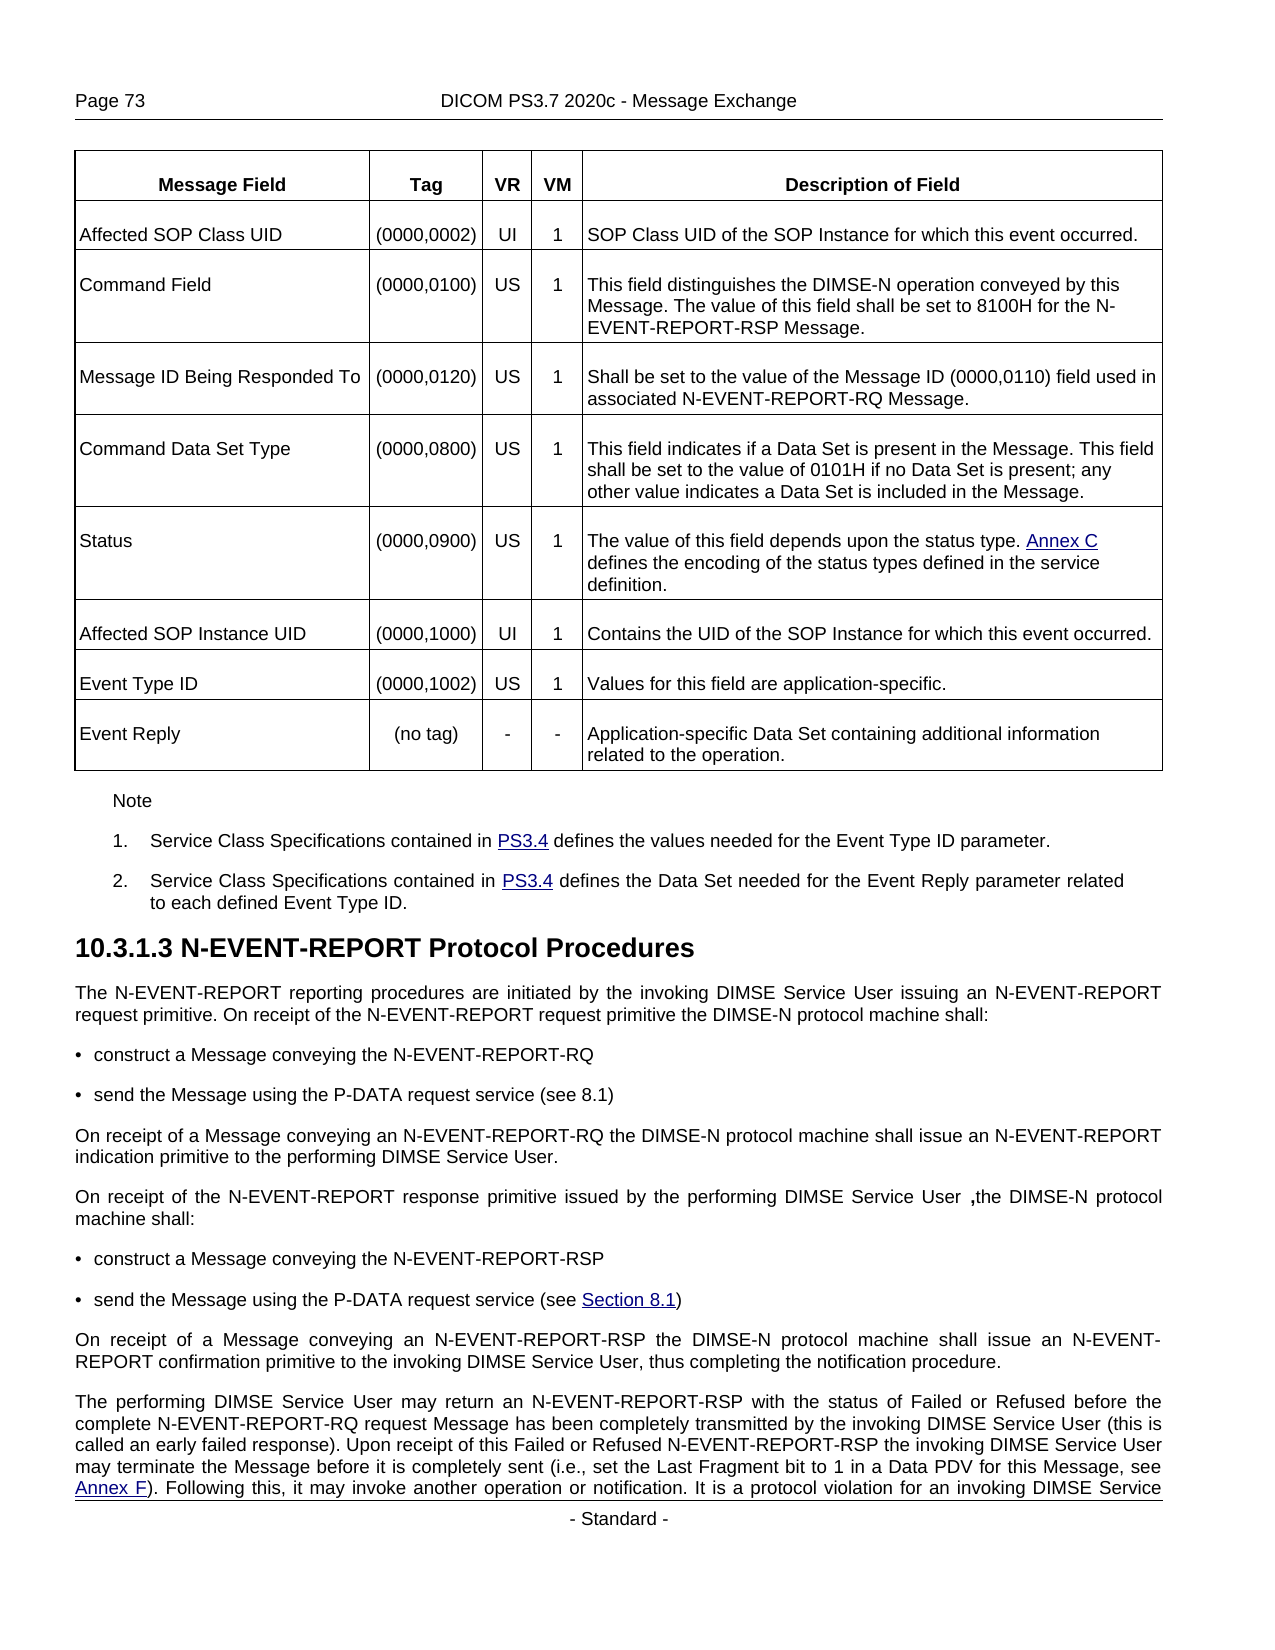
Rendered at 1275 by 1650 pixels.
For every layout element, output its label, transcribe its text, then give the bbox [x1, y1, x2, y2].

table_cell SOP Class UID of the SOP Instance for which this event occurred. [583, 201, 1162, 249]
table_cell This field distinguishes the DIMSE-N operation conveyed by this Message. The value of this field shall be set to 8100H for the N-EVENT-REPORT-RSP Message. [583, 250, 1162, 342]
text • send the Message using the P-DATA request service (see Section 8.1) [75, 1288, 1162, 1310]
table_cell - [532, 700, 582, 770]
table_cell Event Reply [76, 700, 369, 770]
table_cell 1 [532, 250, 582, 342]
table_cell Affected SOP Class UID [76, 201, 369, 249]
table_cell 1 [532, 415, 582, 506]
text On receipt of the N-EVENT-REPORT response primitive issued by the performing DIMSE Service User ,the DIMSE-N protocol machine shall: [75, 1186, 1162, 1229]
table_cell US [483, 507, 531, 599]
table_cell US [483, 650, 531, 698]
table_cell Values for this field are application-specific. [583, 650, 1162, 698]
table_cell 1 [532, 650, 582, 698]
table_cell 1 [532, 507, 582, 599]
table_cell Application-specific Data Set containing additional information related to the operation. [583, 700, 1162, 770]
text On receipt of a Message conveying an N-EVENT-REPORT-RSP the DIMSE-N protocol machine shall issue an N-EVENT-REPORT confirmation primitive to the invoking DIMSE Service User, thus completing the notification procedure. [75, 1329, 1162, 1372]
text On receipt of a Message conveying an N-EVENT-REPORT-RQ the DIMSE-N protocol machine shall issue an N-EVENT-REPORT indication primitive to the performing DIMSE Service User. [75, 1124, 1162, 1168]
table_cell Contains the UID of the SOP Instance for which this event occurred. [583, 600, 1162, 649]
text • construct a Message conveying the N-EVENT-REPORT-RQ [75, 1044, 1162, 1065]
text • construct a Message conveying the N-EVENT-REPORT-RSP [75, 1248, 1162, 1270]
table_cell - [483, 700, 531, 770]
text Note [112, 789, 1125, 811]
table_cell (0000,0100) [370, 250, 482, 342]
table_cell (0000,1002) [370, 650, 482, 698]
text The N-EVENT-REPORT reporting procedures are initiated by the invoking DIMSE Service User issuing an N-EVENT-REPORT request primitive. On receipt of the N-EVENT-REPORT request primitive the DIMSE-N protocol machine shall: [75, 982, 1162, 1025]
table_cell The value of this field depends upon the status type. Annex C defines the encoding of the status types defined in the service definition. [583, 507, 1162, 599]
table_cell Command Data Set Type [76, 415, 369, 506]
table_header Tag [370, 151, 482, 200]
table_cell (0000,0900) [370, 507, 482, 599]
text 10.3.1.3 N-EVENT-REPORT Protocol Procedures [75, 932, 1162, 963]
text 1. Service Class Specifications contained in PS3.4 defines the values needed for the Event Type ID parameter. [112, 830, 1125, 851]
table_cell Command Field [76, 250, 369, 342]
table_cell Status [76, 507, 369, 599]
table_cell 1 [532, 600, 582, 649]
text The performing DIMSE Service User may return an N-EVENT-REPORT-RSP with the status of Failed or Refused before the complete N-EVENT-REPORT-RQ request Message has been completely transmitted by the invoking DIMSE Service User (this is called an early failed response). Upon receipt of this Failed or Refused N-EVENT-REPORT-RSP the invoking DIMSE Service User may terminate the Message before it is completely sent (i.e., set the Last Fragment bit to 1 in a Data PDV for this Message, see Annex F). Following this, it may invoke another operation or notification. It is a protocol violation for an invoking DIMSE Service [75, 1391, 1162, 1498]
table_header VR [483, 151, 531, 200]
table_cell This field indicates if a Data Set is present in the Message. This field shall be set to the value of 0101H if no Data Set is present; any other value indicates a Data Set is included in the Message. [583, 415, 1162, 506]
table_cell Event Type ID [76, 650, 369, 698]
table_cell US [483, 415, 531, 506]
table_cell (no tag) [370, 700, 482, 770]
table_cell 1 [532, 201, 582, 249]
table_cell UI [483, 201, 531, 249]
table_cell US [483, 250, 531, 342]
table_cell Message ID Being Responded To [76, 343, 369, 413]
table_header Description of Field [583, 151, 1162, 200]
table_cell (0000,0800) [370, 415, 482, 506]
text 2. Service Class Specifications contained in PS3.4 defines the Data Set needed for the Event Reply parameter related to each defined Event Type ID. [112, 870, 1125, 913]
table_cell (0000,0002) [370, 201, 482, 249]
table_cell 1 [532, 343, 582, 413]
table_header Message Field [76, 151, 369, 200]
table_cell (0000,1000) [370, 600, 482, 649]
table_header VM [532, 151, 582, 200]
table_cell Affected SOP Instance UID [76, 600, 369, 649]
table_cell UI [483, 600, 531, 649]
table_cell Shall be set to the value of the Message ID (0000,0110) field used in associated N-EVENT-REPORT-RQ Message. [583, 343, 1162, 413]
table_cell (0000,0120) [370, 343, 482, 413]
table_cell US [483, 343, 531, 413]
text • send the Message using the P-DATA request service (see 8.1) [75, 1084, 1162, 1106]
